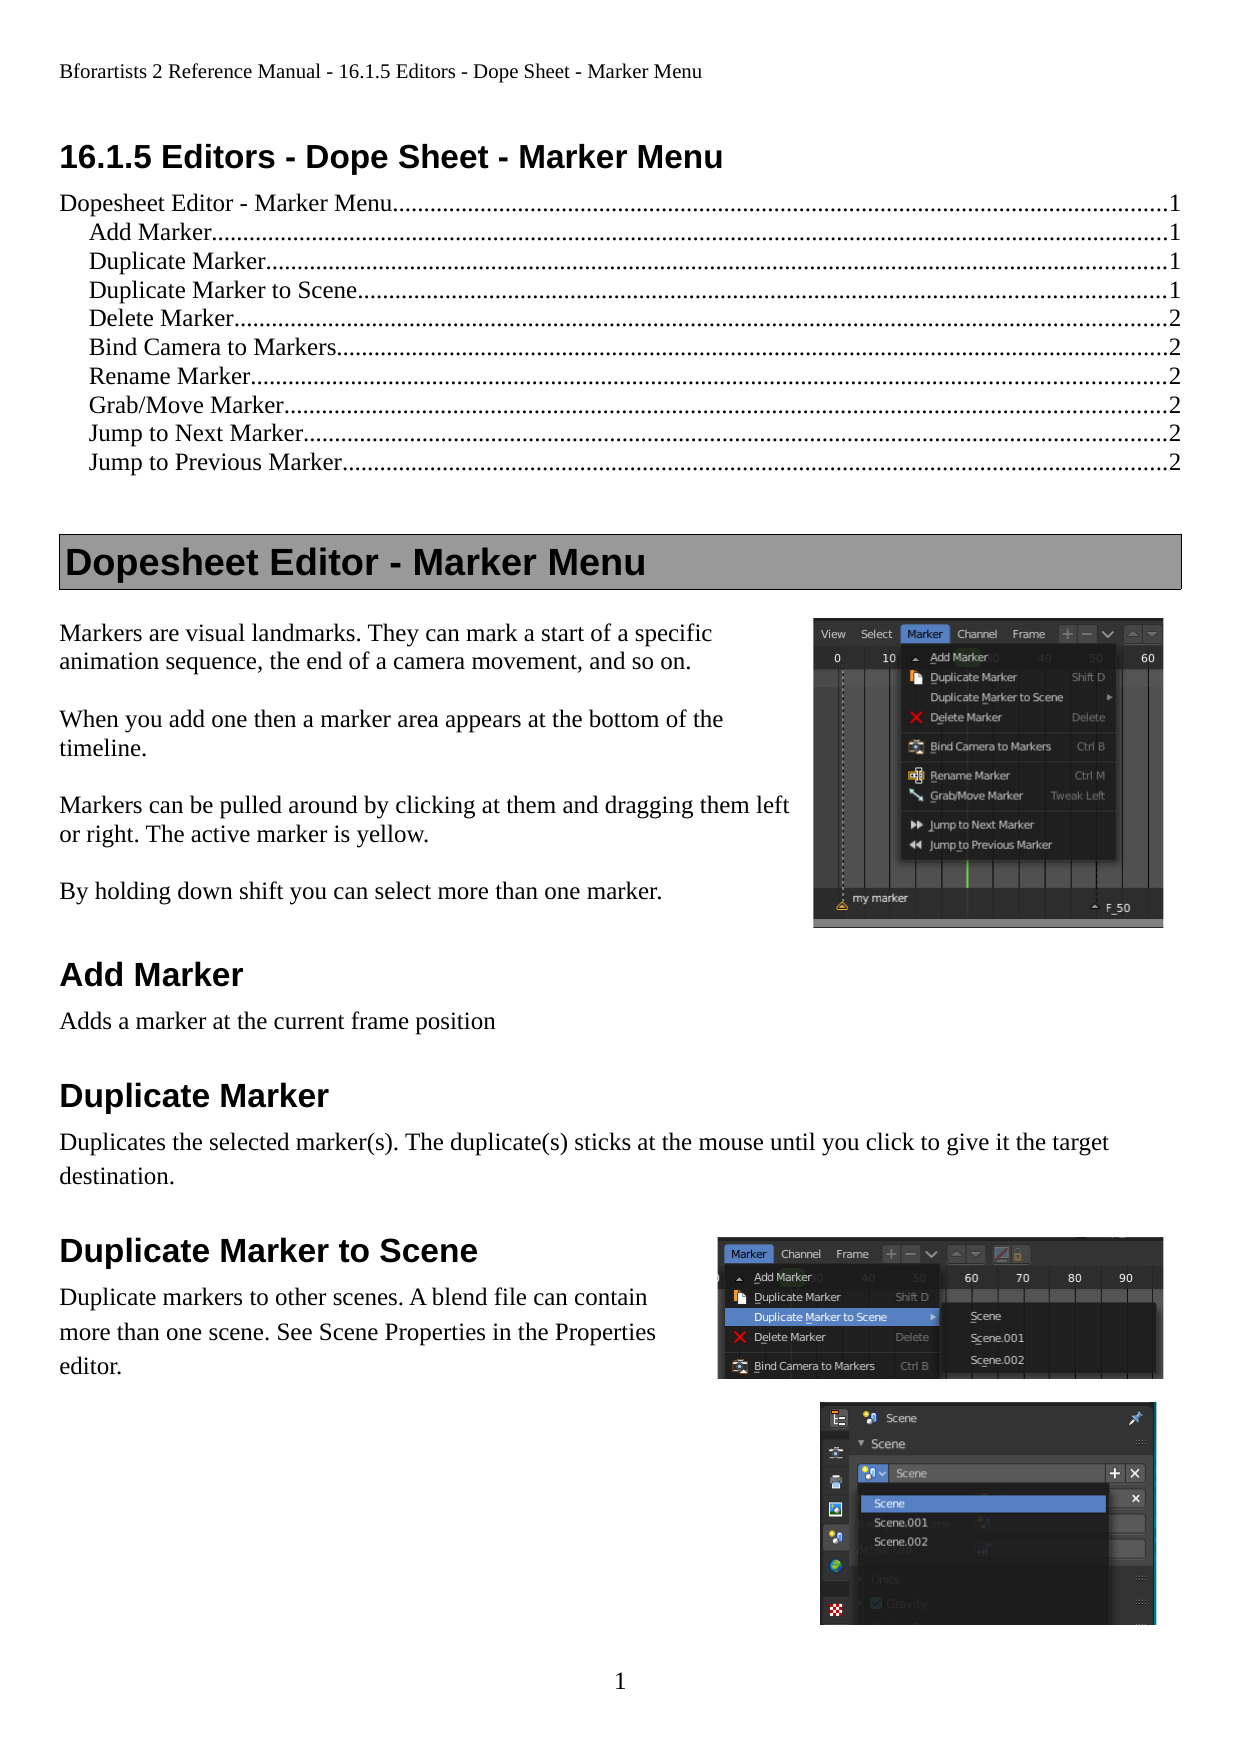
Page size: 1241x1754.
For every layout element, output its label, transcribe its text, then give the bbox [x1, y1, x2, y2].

text Duplicate Marker to Scene 1 [88, 275, 1181, 303]
text Adds a marker at the current frame position [59, 1006, 1181, 1034]
picture [820, 1402, 1157, 1625]
text Dopesheet Editor - Marker Menu 1 [59, 188, 1181, 217]
text Jump to Next Marker 2 [88, 418, 1181, 447]
picture [813, 618, 1164, 928]
text Grab/Move Marker 2 [88, 390, 1181, 418]
text Duplicates the selected marker(s). The duplicate(s) sticks at the mouse until you click to give it the target destination. [59, 1127, 1181, 1190]
subtitle Add Marker [59, 955, 1181, 993]
text Jump to Previous Marker 2 [88, 447, 1181, 476]
text Duplicate markers to other scenes. A blend file can contain more than one scene. See Scene Properties in the Properties editor. [59, 1282, 1181, 1380]
text When you add one then a marker area appears at the bottom of the timeline. [59, 704, 813, 761]
text Markers can be pulled around by clicking at them and dragging them left or right. The active marker is yellow. [59, 790, 813, 848]
subtitle 16.1.5 Editors - Dope Sheet - Marker Menu [59, 138, 1181, 176]
subtitle Duplicate Marker to Scene [59, 1231, 1181, 1270]
text Markers are visual landmarks. They can mark a start of a specific animation sequence, the end of a camera movement, and so on. [59, 618, 813, 675]
subtitle Duplicate Marker [59, 1076, 1181, 1114]
text By holding down shift you can select more than one marker. [59, 876, 813, 905]
text Add Marker 1 [88, 217, 1181, 246]
text Rename Marker 2 [88, 361, 1181, 390]
table_header Dopesheet Editor - Marker Menu [60, 535, 1181, 589]
picture [717, 1237, 1164, 1379]
text Delete Marker 2 [88, 303, 1181, 332]
text Duplicate Marker 1 [88, 246, 1181, 275]
text Bind Camera to Markers 2 [88, 332, 1181, 361]
